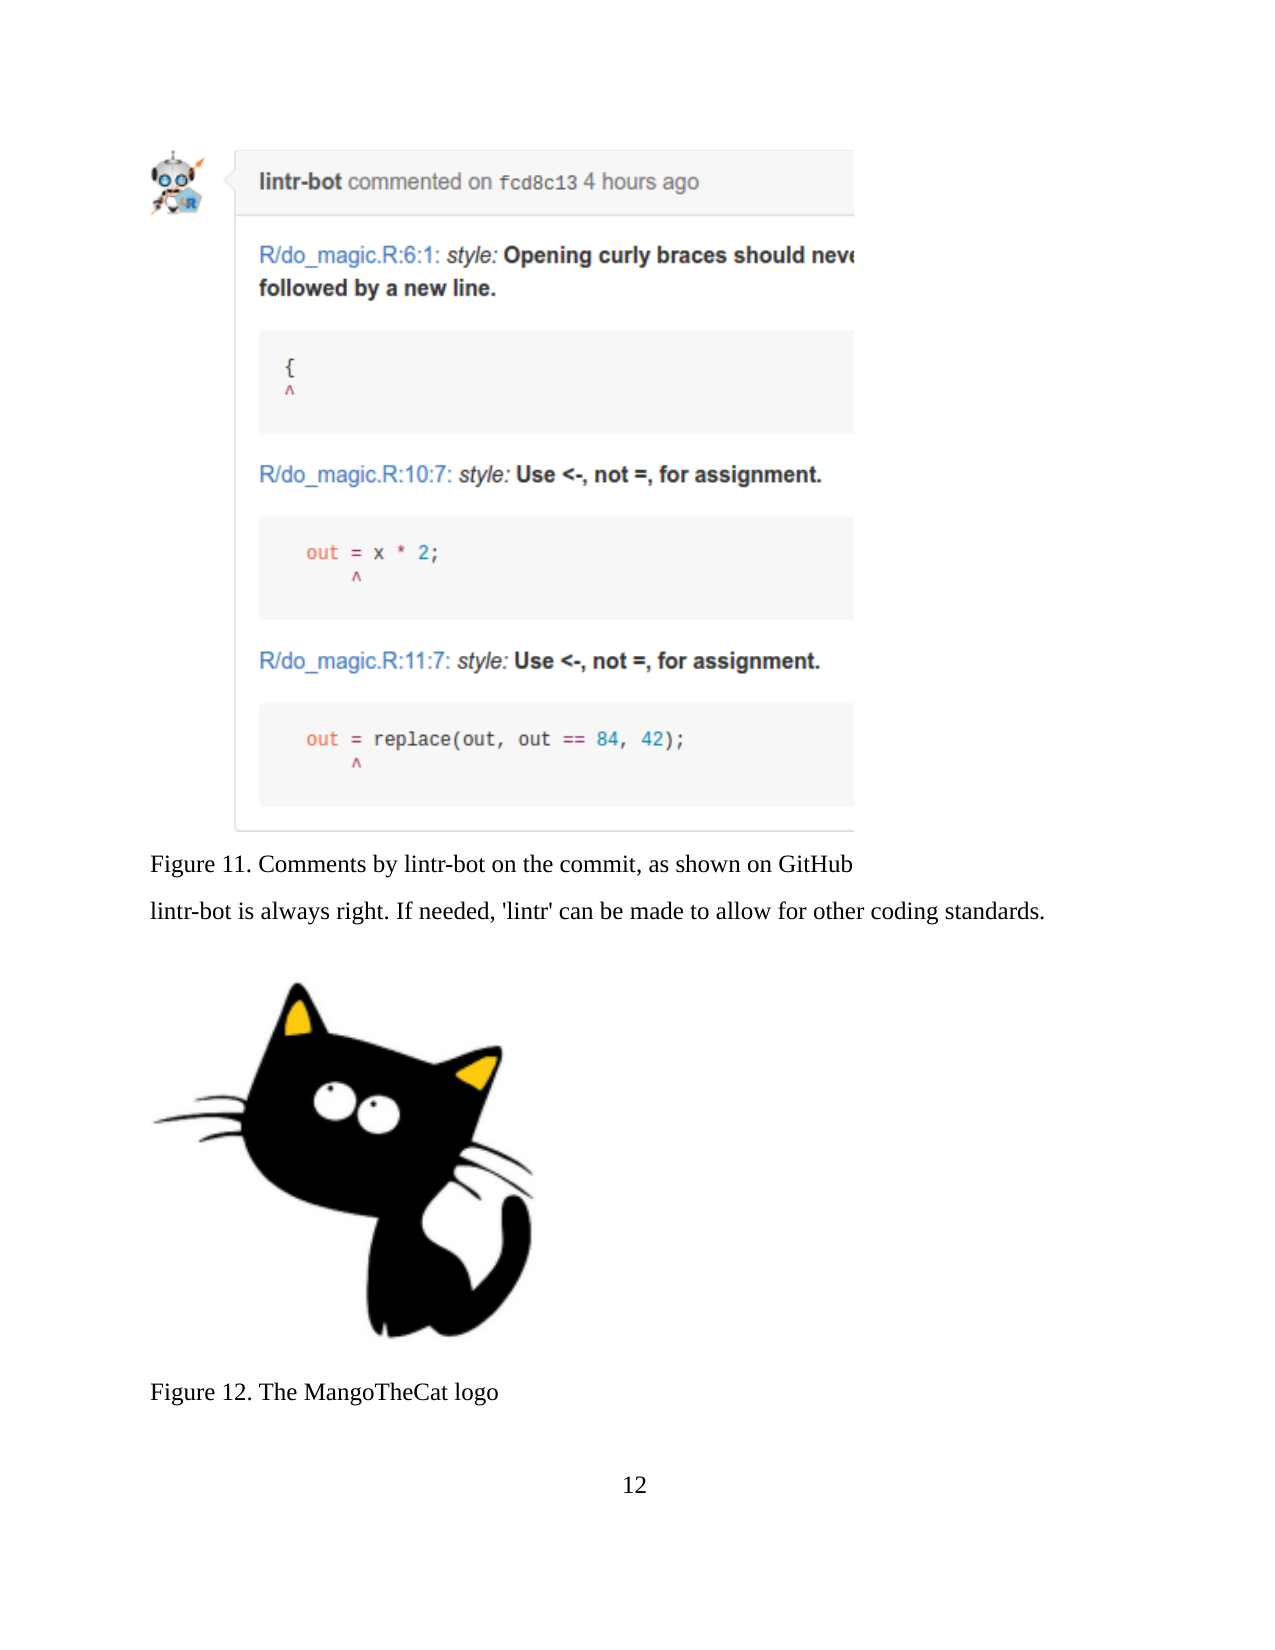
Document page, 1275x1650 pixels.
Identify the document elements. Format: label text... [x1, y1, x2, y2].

picture [150, 150, 855, 832]
text Figure 11. Comments by lintr-bot on the commit, as shown on GitHub [150, 849, 1125, 878]
text lintr-bot is always right. If needed, 'lintr' can be made to allow for other coding standards. [150, 896, 1125, 924]
text Figure 12. The MangoTheCat logo [150, 1377, 1125, 1406]
picture [150, 942, 567, 1360]
